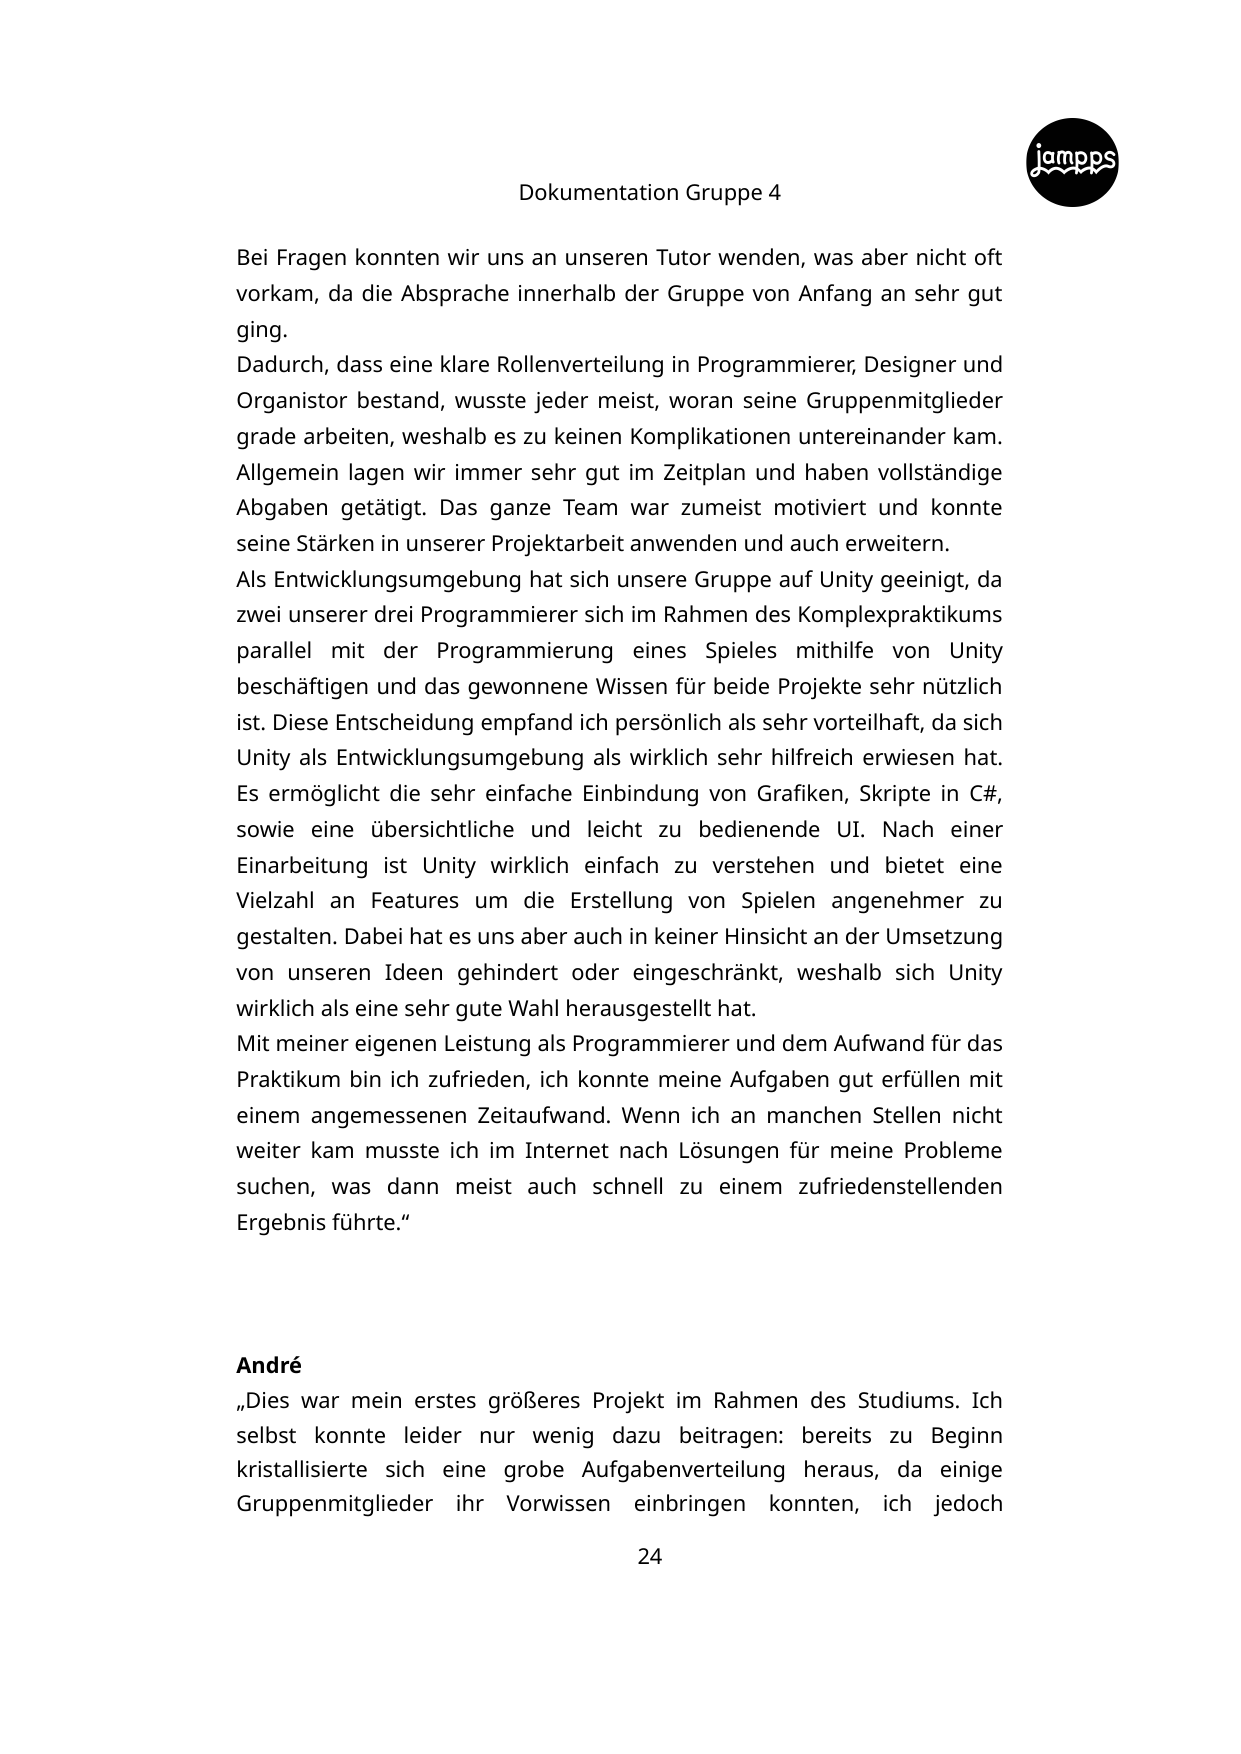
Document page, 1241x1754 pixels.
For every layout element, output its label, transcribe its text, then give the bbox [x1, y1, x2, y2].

text Dadurch, dass eine klare Rollenverteilung in Programmierer, Designer und Organistor bestand, wusste jeder meist, woran seine Gruppenmitglieder grade arbeiten, weshalb es zu keinen Komplikationen untereinander kam. Allgemein lagen wir immer sehr gut im Zeitplan und haben vollständige Abgaben getätigt. Das ganze Team war zumeist motiviert und konnte seine Stärken in unserer Projektarbeit anwenden und auch erweitern. [236, 349, 1004, 558]
text André [236, 1350, 1004, 1379]
text Als Entwicklungsumgebung hat sich unsere Gruppe auf Unity geeinigt, da zwei unserer drei Programmierer sich im Rahmen des Komplexpraktikums parallel mit der Programmierung eines Spieles mithilfe von Unity beschäftigen und das gewonnene Wissen für beide Projekte sehr nützlich ist. Diese Entscheidung empfand ich persönlich als sehr vorteilhaft, da sich Unity als Entwicklungsumgebung als wirklich sehr hilfreich erwiesen hat. Es ermöglicht die sehr einfache Einbindung von Grafiken, Skripte in C#, sowie eine übersichtliche und leicht zu bedienende UI. Nach einer Einarbeitung ist Unity wirklich einfach zu verstehen und bietet eine Vielzahl an Features um die Erstellung von Spielen angenehmer zu gestalten. Dabei hat es uns aber auch in keiner Hinsicht an der Umsetzung von unseren Ideen gehindert oder eingeschränkt, weshalb sich Unity wirklich als eine sehr gute Wahl herausgestellt hat. [236, 564, 1004, 1022]
text „Dies war mein erstes größeres Projekt im Rahmen des Studiums. Ich selbst konnte leider nur wenig dazu beitragen: bereits zu Beginn kristallisierte sich eine grobe Aufgabenverteilung heraus, da einige Gruppenmitglieder ihr Vorwissen einbringen konnten, ich jedoch [236, 1386, 1004, 1518]
text Bei Fragen konnten wir uns an unseren Tutor wenden, was aber nicht oft vorkam, da die Absprache innerhalb der Gruppe von Anfang an sehr gut ging. [236, 242, 1004, 343]
text Mit meiner eigenen Leistung als Programmierer und dem Aufwand für das Praktikum bin ich zufrieden, ich konnte meine Aufgaben gut erfüllen mit einem angemessenen Zeitaufwand. Wenn ich an manchen Stellen nicht weiter kam musste ich im Internet nach Lösungen für meine Probleme suchen, was dann meist auch schnell zu einem zufriedenstellenden Ergebnis führte.“ [236, 1028, 1004, 1237]
